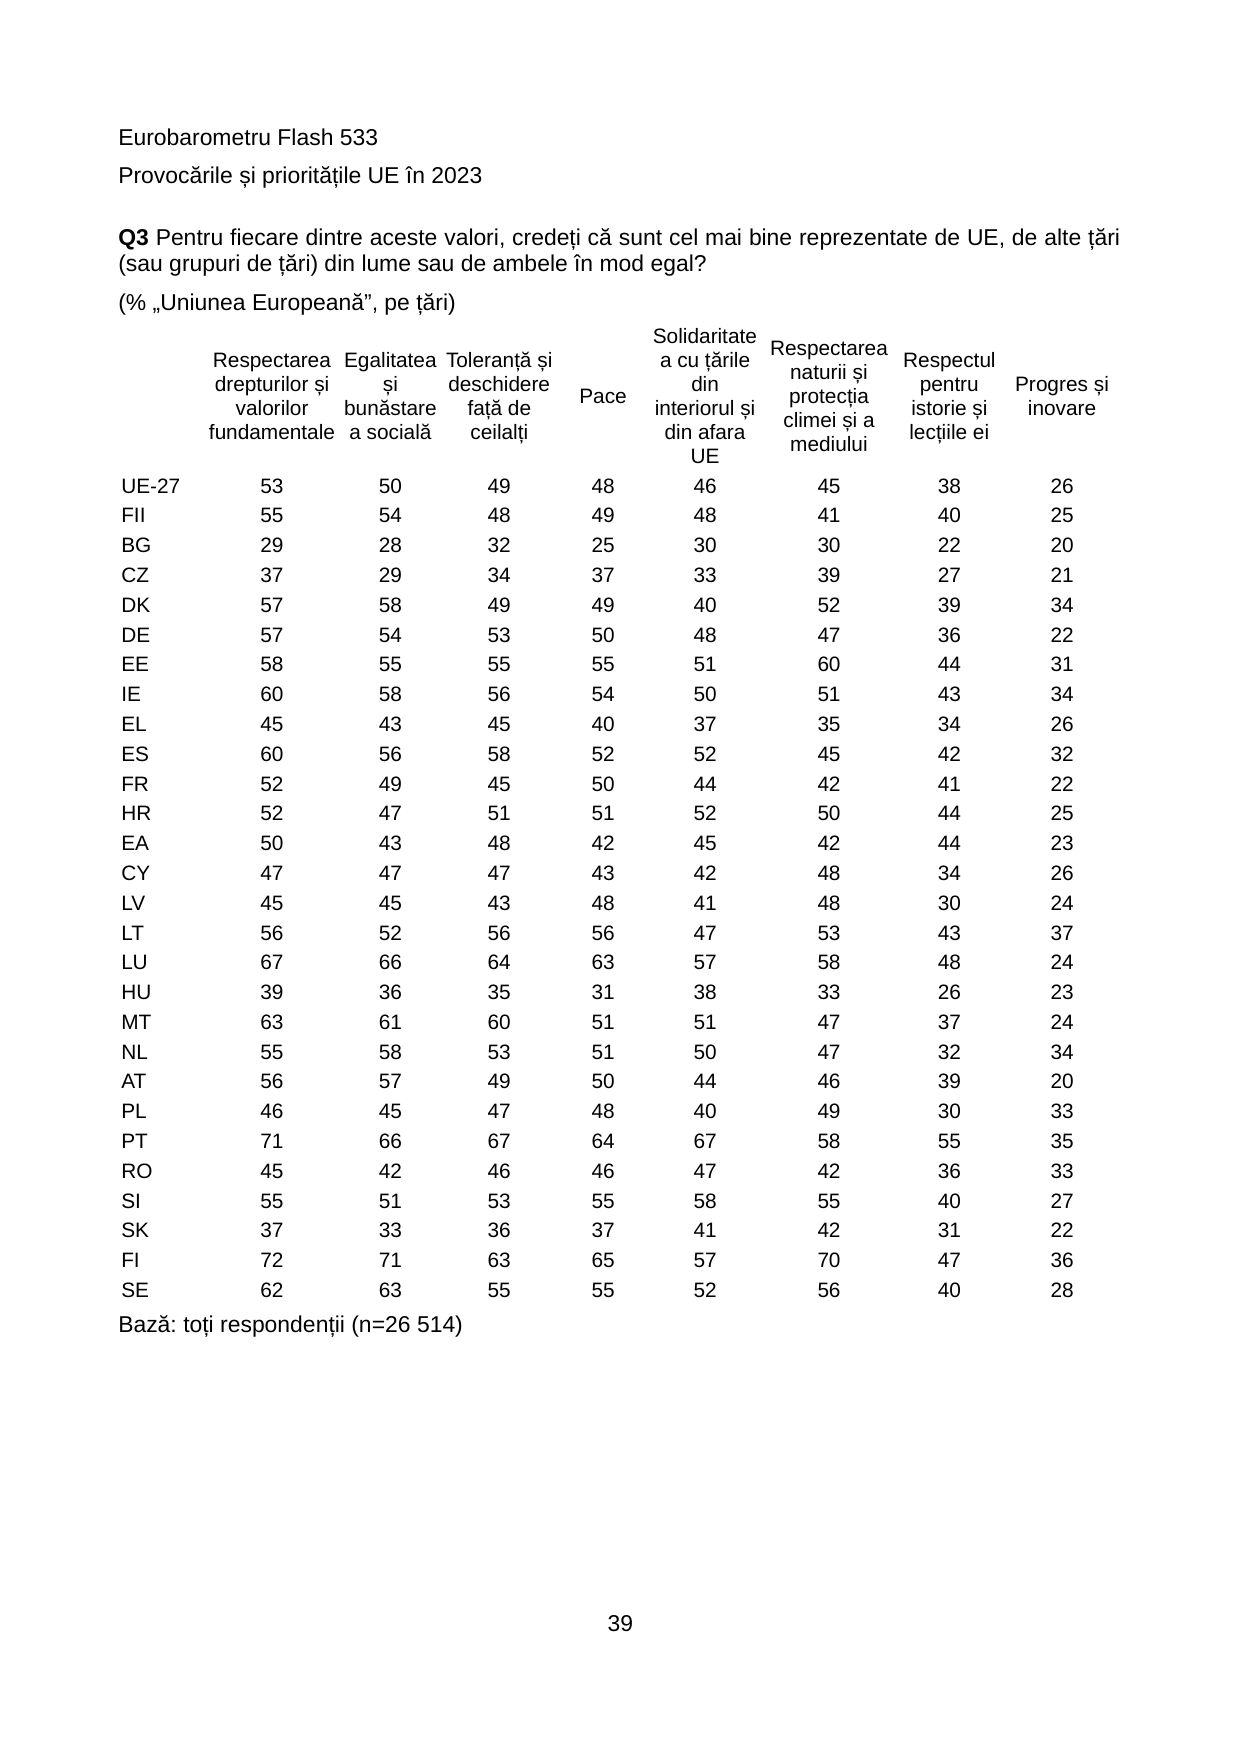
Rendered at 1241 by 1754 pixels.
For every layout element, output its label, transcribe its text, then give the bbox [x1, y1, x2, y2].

table_cell 37 [204, 1215, 339, 1245]
table_cell 45 [204, 888, 339, 917]
table_cell 47 [441, 1096, 557, 1126]
table_cell 30 [897, 1096, 1002, 1126]
table_cell PT [118, 1126, 204, 1156]
table_cell 49 [761, 1096, 897, 1126]
table_cell 63 [340, 1275, 441, 1305]
table_cell 60 [204, 739, 339, 768]
table_cell 34 [1002, 1037, 1122, 1066]
table_cell 40 [897, 1275, 1002, 1305]
table_cell 54 [340, 620, 441, 649]
table_cell 45 [761, 471, 897, 500]
table_cell 30 [761, 530, 897, 560]
table_header Respectarea naturii și protecția climei și a mediului [761, 321, 897, 471]
table_cell 46 [557, 1156, 648, 1186]
table_cell 44 [897, 828, 1002, 858]
table_cell 56 [204, 918, 339, 947]
table_cell 45 [340, 888, 441, 917]
table_cell AT [118, 1066, 204, 1096]
table_cell 50 [340, 471, 441, 500]
table_cell 37 [649, 709, 761, 739]
table_cell FR [118, 769, 204, 798]
table_cell 57 [204, 590, 339, 619]
table_cell 45 [204, 709, 339, 739]
table_cell EL [118, 709, 204, 739]
table_cell 44 [897, 798, 1002, 828]
table_cell 27 [1002, 1186, 1122, 1215]
table_cell 55 [557, 649, 648, 679]
table_cell FII [118, 500, 204, 530]
table_cell 53 [204, 471, 339, 500]
table_cell 37 [557, 1215, 648, 1245]
table_cell 48 [649, 500, 761, 530]
table_cell 40 [897, 500, 1002, 530]
table_cell DK [118, 590, 204, 619]
table_cell CY [118, 858, 204, 888]
table_cell 33 [1002, 1096, 1122, 1126]
table_cell 51 [557, 798, 648, 828]
table_cell 43 [557, 858, 648, 888]
table_cell 41 [897, 769, 1002, 798]
table_cell 33 [1002, 1156, 1122, 1186]
table_header Progres și inovare [1002, 321, 1122, 471]
table_cell 67 [204, 947, 339, 977]
table_cell 37 [557, 560, 648, 590]
table_cell 50 [649, 679, 761, 709]
table_cell 56 [204, 1066, 339, 1096]
table_cell 46 [649, 471, 761, 500]
table_cell 22 [1002, 769, 1122, 798]
table_cell 39 [204, 977, 339, 1007]
table_cell 60 [761, 649, 897, 679]
table_cell 33 [340, 1215, 441, 1245]
table_cell 53 [441, 1037, 557, 1066]
table_cell 66 [340, 947, 441, 977]
table_cell 39 [761, 560, 897, 590]
table_cell 56 [761, 1275, 897, 1305]
table_cell 26 [1002, 709, 1122, 739]
table_cell 52 [761, 590, 897, 619]
table_cell 45 [761, 739, 897, 768]
table_cell BG [118, 530, 204, 560]
table_cell 28 [340, 530, 441, 560]
table_cell 63 [204, 1007, 339, 1037]
table_cell 45 [204, 1156, 339, 1186]
table_cell 51 [761, 679, 897, 709]
text (% „Uniunea Europeană”, pe țări) [118, 289, 1122, 315]
table_cell 57 [649, 947, 761, 977]
table_cell 56 [441, 918, 557, 947]
table_cell 52 [557, 739, 648, 768]
table_cell 66 [340, 1126, 441, 1156]
table_cell 52 [204, 798, 339, 828]
table_cell 45 [340, 1096, 441, 1126]
table_cell 40 [649, 1096, 761, 1126]
table_cell 33 [761, 977, 897, 1007]
table_cell 36 [897, 1156, 1002, 1186]
table_cell 26 [897, 977, 1002, 1007]
table_cell 34 [897, 858, 1002, 888]
table_cell 62 [204, 1275, 339, 1305]
table_cell 48 [761, 858, 897, 888]
table_cell 48 [897, 947, 1002, 977]
table_cell 58 [649, 1186, 761, 1215]
table_cell 43 [340, 828, 441, 858]
table_cell UE-27 [118, 471, 204, 500]
table_cell 20 [1002, 530, 1122, 560]
table_cell 44 [649, 1066, 761, 1096]
table_cell 49 [557, 590, 648, 619]
table_cell 48 [557, 1096, 648, 1126]
table_cell 37 [1002, 918, 1122, 947]
table_cell 61 [340, 1007, 441, 1037]
table_cell 48 [649, 620, 761, 649]
table_cell 63 [557, 947, 648, 977]
table_cell 52 [649, 739, 761, 768]
table_cell IE [118, 679, 204, 709]
table_header Respectul pentru istorie și lecțiile ei [897, 321, 1002, 471]
table_cell 58 [204, 649, 339, 679]
table_cell 67 [649, 1126, 761, 1156]
table_cell 29 [340, 560, 441, 590]
table_cell EE [118, 649, 204, 679]
table_cell 41 [761, 500, 897, 530]
table_cell 52 [340, 918, 441, 947]
table_cell 58 [340, 679, 441, 709]
table_cell 36 [340, 977, 441, 1007]
table_cell 31 [897, 1215, 1002, 1245]
table_cell 54 [340, 500, 441, 530]
table_cell 55 [204, 1186, 339, 1215]
table_cell 30 [897, 888, 1002, 917]
table_cell 42 [557, 828, 648, 858]
table_cell 58 [441, 739, 557, 768]
table_cell 43 [897, 679, 1002, 709]
table_cell 49 [340, 769, 441, 798]
table_cell 46 [204, 1096, 339, 1126]
table_cell 47 [441, 858, 557, 888]
table_cell 51 [557, 1037, 648, 1066]
table_cell 47 [649, 918, 761, 947]
table_cell 63 [441, 1245, 557, 1275]
table_cell 58 [340, 1037, 441, 1066]
table_cell 20 [1002, 1066, 1122, 1096]
table_cell 47 [340, 798, 441, 828]
table_cell 49 [441, 590, 557, 619]
table_cell 42 [897, 739, 1002, 768]
table_cell MT [118, 1007, 204, 1037]
table_cell 46 [761, 1066, 897, 1096]
table_cell 47 [761, 1007, 897, 1037]
table_cell 52 [649, 798, 761, 828]
table_cell 51 [441, 798, 557, 828]
table_cell 51 [557, 1007, 648, 1037]
table_cell 24 [1002, 947, 1122, 977]
table_cell 43 [340, 709, 441, 739]
table_cell 56 [557, 918, 648, 947]
table_cell 54 [557, 679, 648, 709]
table_cell 37 [204, 560, 339, 590]
table_cell SK [118, 1215, 204, 1245]
table_cell 21 [1002, 560, 1122, 590]
table_cell EA [118, 828, 204, 858]
table_cell 51 [649, 1007, 761, 1037]
table_cell CZ [118, 560, 204, 590]
table_cell 64 [557, 1126, 648, 1156]
table_cell 34 [1002, 679, 1122, 709]
table_cell 55 [897, 1126, 1002, 1156]
table_cell 42 [761, 828, 897, 858]
table_cell 31 [557, 977, 648, 1007]
table_cell 55 [557, 1275, 648, 1305]
table_cell 39 [897, 1066, 1002, 1096]
table_cell 52 [204, 769, 339, 798]
table_cell 51 [649, 649, 761, 679]
table_cell 45 [649, 828, 761, 858]
table_cell 42 [649, 858, 761, 888]
table_cell 57 [649, 1245, 761, 1275]
table_cell 42 [340, 1156, 441, 1186]
table_cell 46 [441, 1156, 557, 1186]
table_cell 34 [441, 560, 557, 590]
table_cell 67 [441, 1126, 557, 1156]
table_cell 44 [649, 769, 761, 798]
table_cell 51 [340, 1186, 441, 1215]
table_header Pace [557, 321, 648, 471]
table_cell 55 [204, 1037, 339, 1066]
table_cell 35 [761, 709, 897, 739]
table_cell HR [118, 798, 204, 828]
table_cell 44 [897, 649, 1002, 679]
table_cell 22 [1002, 620, 1122, 649]
table_cell HU [118, 977, 204, 1007]
table_cell 40 [649, 590, 761, 619]
table_cell 42 [761, 1215, 897, 1245]
table_cell 40 [557, 709, 648, 739]
table_cell RO [118, 1156, 204, 1186]
table_cell LU [118, 947, 204, 977]
table_header Egalitatea și bunăstarea socială [340, 321, 441, 471]
table_cell 48 [761, 888, 897, 917]
table_cell 58 [761, 1126, 897, 1156]
table_cell 71 [340, 1245, 441, 1275]
table_cell 36 [441, 1215, 557, 1245]
table_cell LV [118, 888, 204, 917]
table_cell 48 [557, 888, 648, 917]
table_cell 55 [441, 1275, 557, 1305]
table_cell 32 [1002, 739, 1122, 768]
table_cell 43 [897, 918, 1002, 947]
table_cell 26 [1002, 471, 1122, 500]
table_cell LT [118, 918, 204, 947]
table_cell 55 [557, 1186, 648, 1215]
table_cell FI [118, 1245, 204, 1275]
text Bază: toți respondenții (n=26 514) [118, 1311, 1122, 1337]
table_header Respectarea drepturilor și valorilor fundamentale [204, 321, 339, 471]
table_cell 47 [761, 620, 897, 649]
table_cell 31 [1002, 649, 1122, 679]
table_cell 26 [1002, 858, 1122, 888]
table_cell SI [118, 1186, 204, 1215]
table_cell 34 [897, 709, 1002, 739]
table_cell 22 [1002, 1215, 1122, 1245]
table_cell 53 [441, 1186, 557, 1215]
table_cell 43 [441, 888, 557, 917]
table_cell 33 [649, 560, 761, 590]
table_cell 55 [761, 1186, 897, 1215]
table_cell 32 [897, 1037, 1002, 1066]
table_cell 38 [897, 471, 1002, 500]
table_cell PL [118, 1096, 204, 1126]
table_cell 36 [897, 620, 1002, 649]
table_cell 53 [441, 620, 557, 649]
table_cell 25 [1002, 798, 1122, 828]
table_cell 29 [204, 530, 339, 560]
table_cell 47 [897, 1245, 1002, 1275]
table_cell 25 [1002, 500, 1122, 530]
table_cell 42 [761, 769, 897, 798]
table_cell 24 [1002, 1007, 1122, 1037]
table_cell 58 [340, 590, 441, 619]
table_cell 48 [441, 500, 557, 530]
table_cell 55 [204, 500, 339, 530]
table_cell 56 [340, 739, 441, 768]
table_cell 48 [441, 828, 557, 858]
table_cell 49 [441, 1066, 557, 1096]
table_header [118, 321, 204, 471]
table_cell ES [118, 739, 204, 768]
table_cell 30 [649, 530, 761, 560]
table_cell 65 [557, 1245, 648, 1275]
table_cell 50 [761, 798, 897, 828]
table_cell 38 [649, 977, 761, 1007]
table_cell 64 [441, 947, 557, 977]
table_cell 47 [204, 858, 339, 888]
table_cell NL [118, 1037, 204, 1066]
table_cell 58 [761, 947, 897, 977]
table_cell 36 [1002, 1245, 1122, 1275]
table_cell 22 [897, 530, 1002, 560]
table_cell 55 [340, 649, 441, 679]
table_cell 32 [441, 530, 557, 560]
table_cell 50 [557, 1066, 648, 1096]
table_cell 50 [557, 769, 648, 798]
table_cell 37 [897, 1007, 1002, 1037]
text Q3 Pentru fiecare dintre aceste valori, credeți că sunt cel mai bine reprezentate de UE, de alte țări (sau grupuri de țări) din lume sau de ambele în mod egal? [118, 224, 1122, 277]
table_cell 40 [897, 1186, 1002, 1215]
table_header Solidaritatea cu țările din interiorul și din afara UE [649, 321, 761, 471]
table_cell 47 [340, 858, 441, 888]
table_cell 47 [649, 1156, 761, 1186]
table_cell 49 [441, 471, 557, 500]
table_cell 48 [557, 471, 648, 500]
table_cell 24 [1002, 888, 1122, 917]
table_cell 42 [761, 1156, 897, 1186]
table_cell 60 [441, 1007, 557, 1037]
table_cell 56 [441, 679, 557, 709]
table_cell SE [118, 1275, 204, 1305]
table_cell 50 [649, 1037, 761, 1066]
table_cell 35 [441, 977, 557, 1007]
table_cell 72 [204, 1245, 339, 1275]
table_cell 41 [649, 1215, 761, 1245]
table_cell 34 [1002, 590, 1122, 619]
table_cell 57 [204, 620, 339, 649]
table_header Toleranță și deschidere față de ceilalți [441, 321, 557, 471]
table_cell 45 [441, 769, 557, 798]
table_cell 28 [1002, 1275, 1122, 1305]
table_cell 23 [1002, 977, 1122, 1007]
table_cell 47 [761, 1037, 897, 1066]
table_cell 50 [557, 620, 648, 649]
table_cell 25 [557, 530, 648, 560]
table_cell 39 [897, 590, 1002, 619]
table_cell 70 [761, 1245, 897, 1275]
table_cell 57 [340, 1066, 441, 1096]
table_cell 45 [441, 709, 557, 739]
table_cell DE [118, 620, 204, 649]
table_cell 49 [557, 500, 648, 530]
table_cell 41 [649, 888, 761, 917]
table_cell 23 [1002, 828, 1122, 858]
table_cell 53 [761, 918, 897, 947]
table_cell 55 [441, 649, 557, 679]
table_cell 35 [1002, 1126, 1122, 1156]
table_cell 27 [897, 560, 1002, 590]
table_cell 71 [204, 1126, 339, 1156]
table_cell 52 [649, 1275, 761, 1305]
table_cell 50 [204, 828, 339, 858]
table_cell 60 [204, 679, 339, 709]
